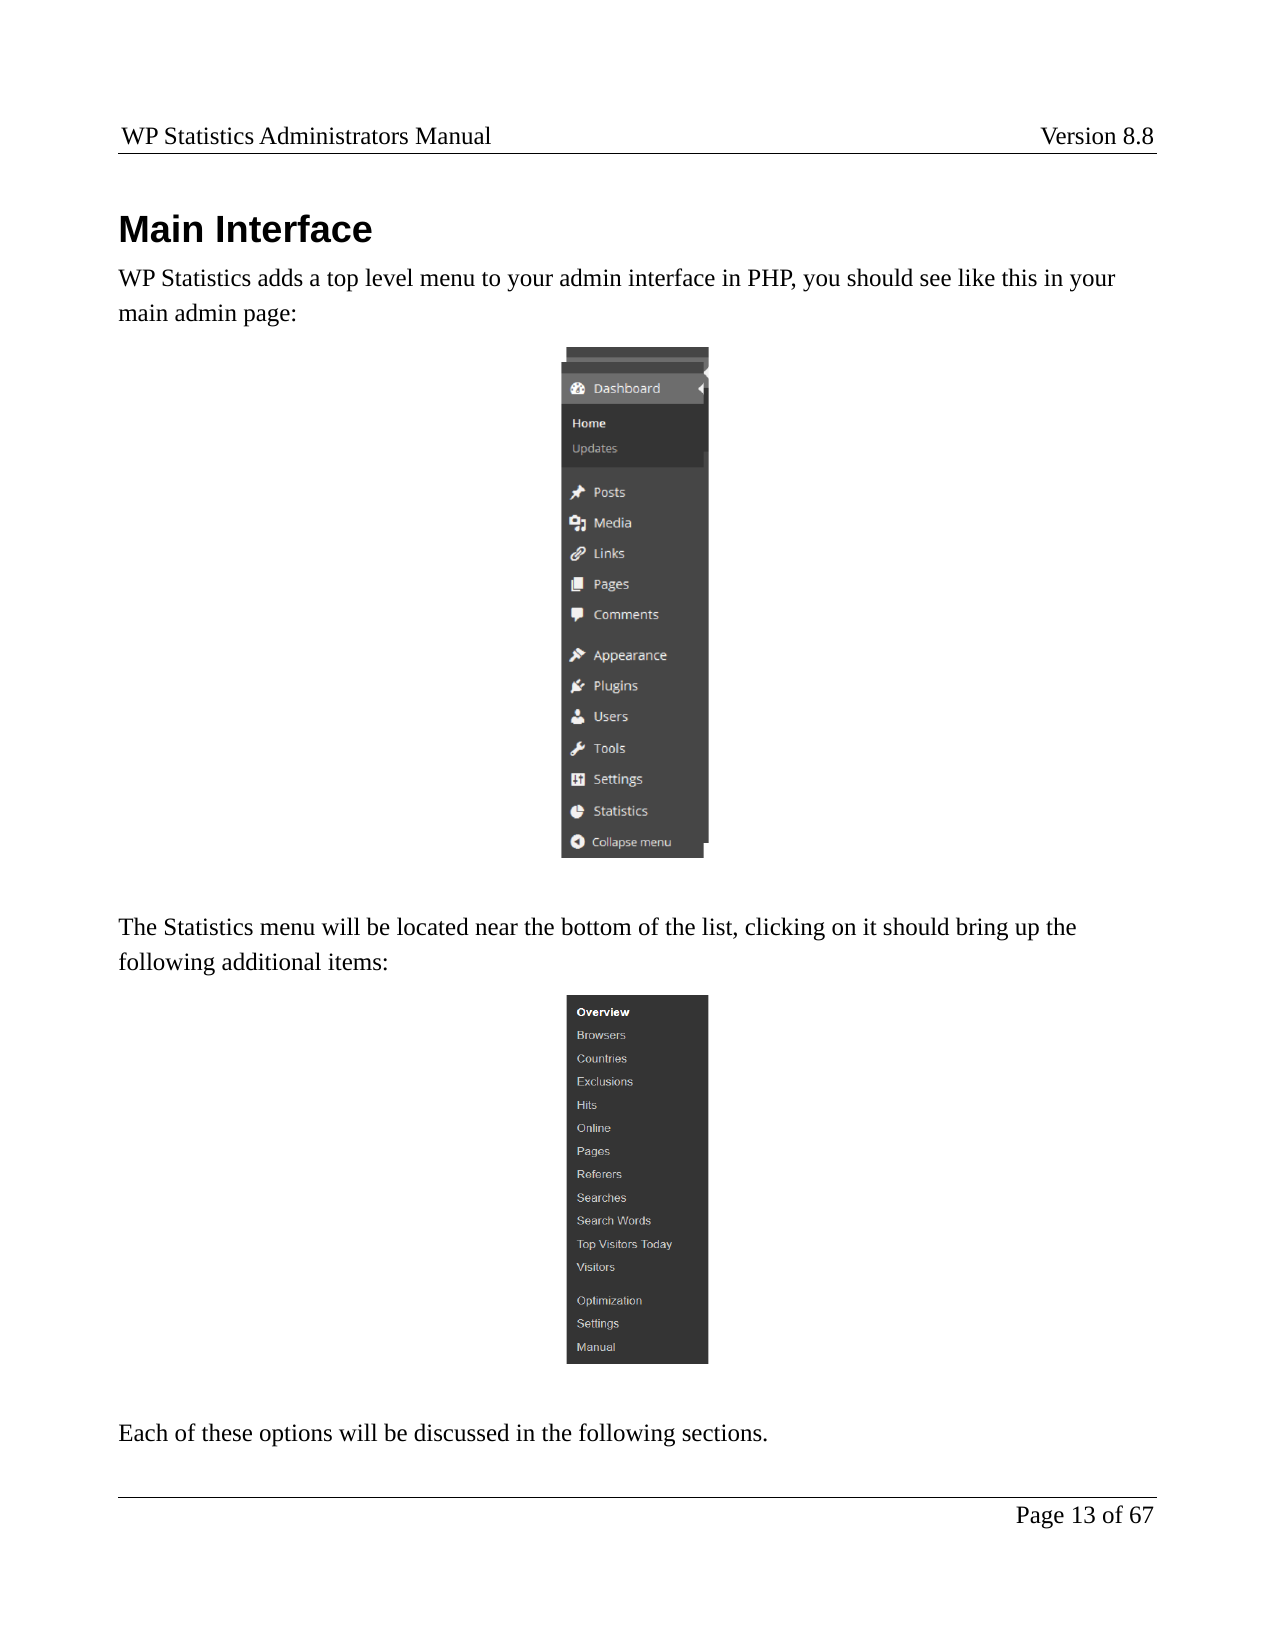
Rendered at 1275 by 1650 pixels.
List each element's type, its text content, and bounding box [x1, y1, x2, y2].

subtitle Main Interface [118, 207, 1157, 251]
picture [566, 995, 709, 1364]
text The Statistics menu will be located near the bottom of the list, clicking on it should bring up the following additional items: [118, 912, 1157, 976]
text Each of these options will be discussed in the following sections. [118, 1418, 1157, 1447]
picture [561, 347, 709, 858]
text WP Statistics adds a top level menu to your admin interface in PHP, you should see like this in your main admin page: [118, 263, 1157, 327]
